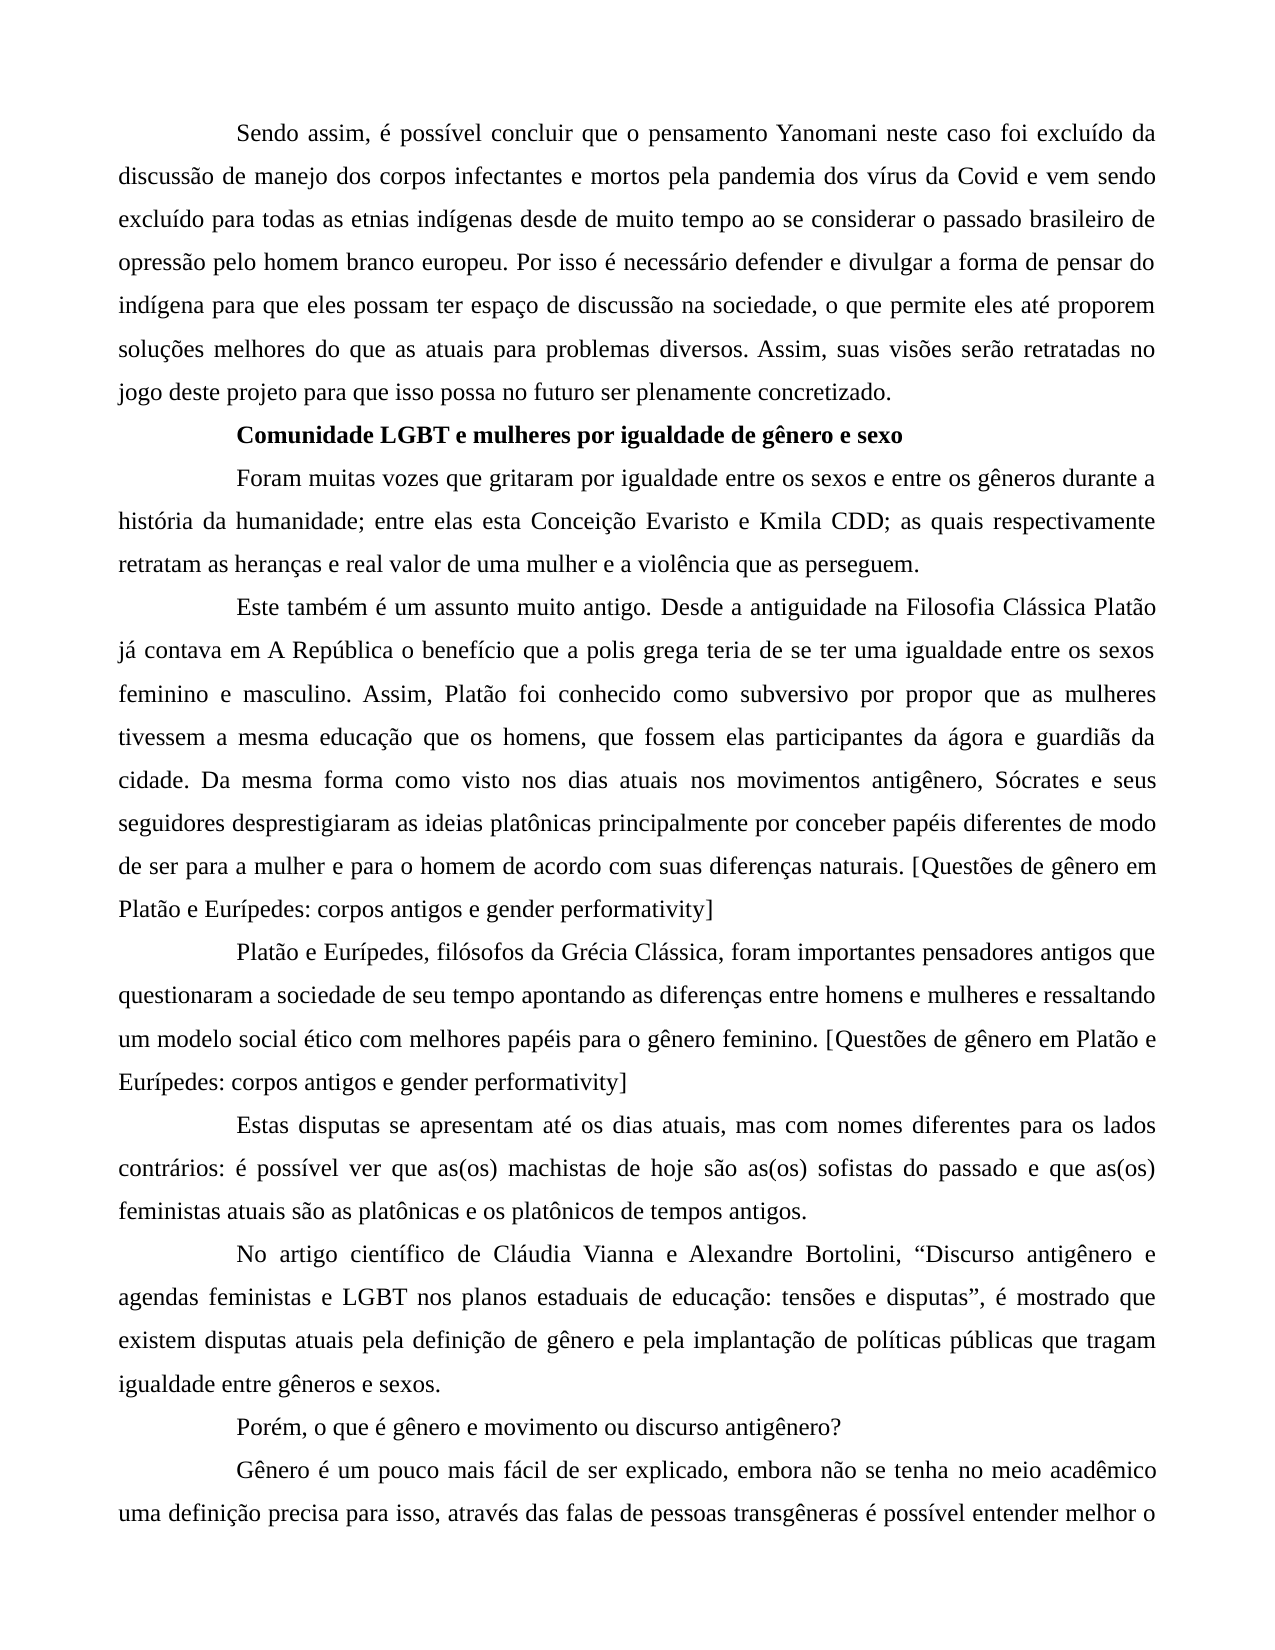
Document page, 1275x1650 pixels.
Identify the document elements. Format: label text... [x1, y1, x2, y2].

text Gênero é um pouco mais fácil de ser explicado, embora não se tenha no meio acadêmico uma definição precisa para isso, através das falas de pessoas transgêneras é possível entender melhor o [118, 1455, 1157, 1527]
text No artigo científico de Cláudia Vianna e Alexandre Bortolini, “Discurso antigênero e agendas feministas e LGBT nos planos estaduais de educação: tensões e disputas”, é mostrado que existem disputas atuais pela definição de gênero e pela implantação de políticas públicas que tragam igualdade entre gêneros e sexos. [118, 1239, 1157, 1397]
text Sendo assim, é possível concluir que o pensamento Yanomani neste caso foi excluído da discussão de manejo dos corpos infectantes e mortos pela pandemia dos vírus da Covid e vem sendo excluído para todas as etnias indígenas desde de muito tempo ao se considerar o passado brasileiro de opressão pelo homem branco europeu. Por isso é necessário defender e divulgar a forma de pensar do indígena para que eles possam ter espaço de discussão na sociedade, o que permite eles até proporem soluções melhores do que as atuais para problemas diversos. Assim, suas visões serão retratadas no jogo deste projeto para que isso possa no futuro ser plenamente concretizado. [118, 118, 1157, 406]
text Comunidade LGBT e mulheres por igualdade de gênero e sexo [118, 420, 1157, 449]
text Estas disputas se apresentam até os dias atuais, mas com nomes diferentes para os lados contrários: é possível ver que as(os) machistas de hoje são as(os) sofistas do passado e que as(os) feministas atuais são as platônicas e os platônicos de tempos antigos. [118, 1110, 1157, 1225]
text Foram muitas vozes que gritaram por igualdade entre os sexos e entre os gêneros durante a história da humanidade; entre elas esta Conceição Evaristo e Kmila CDD; as quais respectivamente retratam as heranças e real valor de uma mulher e a violência que as perseguem. [118, 463, 1157, 578]
text Este também é um assunto muito antigo. Desde a antiguidade na Filosofia Clássica Platão já contava em A República o benefício que a polis grega teria de se ter uma igualdade entre os sexos feminino e masculino. Assim, Platão foi conhecido como subversivo por propor que as mulheres tivessem a mesma educação que os homens, que fossem elas participantes da ágora e guardiãs da cidade. Da mesma forma como visto nos dias atuais nos movimentos antigênero, Sócrates e seus seguidores desprestigiaram as ideias platônicas principalmente por conceber papéis diferentes de modo de ser para a mulher e para o homem de acordo com suas diferenças naturais. [Questões de gênero em Platão e Eurípedes: corpos antigos e gender performativity] [118, 592, 1157, 923]
text Platão e Eurípedes, filósofos da Grécia Clássica, foram importantes pensadores antigos que questionaram a sociedade de seu tempo apontando as diferenças entre homens e mulheres e ressaltando um modelo social ético com melhores papéis para o gênero feminino. [Questões de gênero em Platão e Eurípedes: corpos antigos e gender performativity] [118, 937, 1157, 1096]
text Porém, o que é gênero e movimento ou discurso antigênero? [118, 1412, 1157, 1441]
